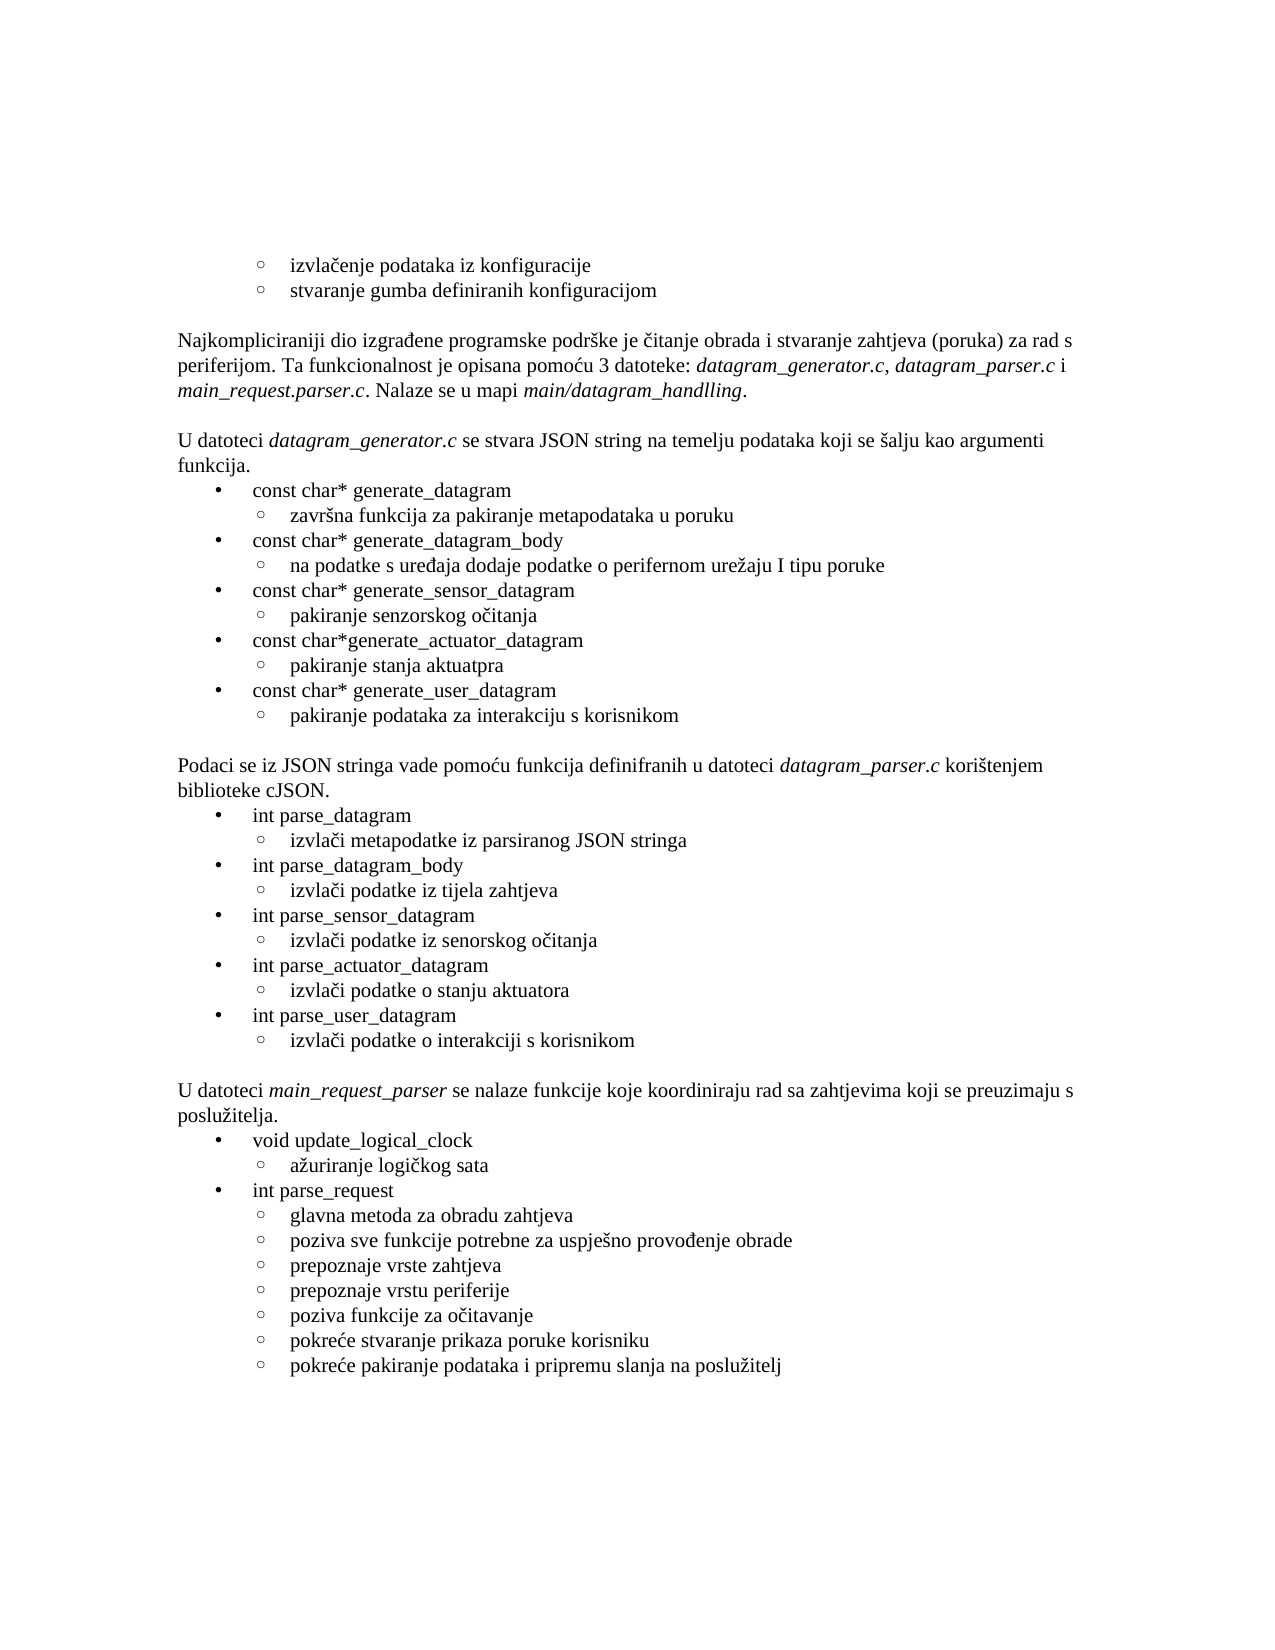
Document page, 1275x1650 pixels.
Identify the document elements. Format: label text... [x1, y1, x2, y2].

list pakiranje senzorskog očitanja [252, 602, 1098, 627]
list izvlači podatke o interakciji s korisnikom [252, 1027, 1098, 1052]
list int parse_sensor_datagram [215, 902, 1098, 927]
list pakiranje stanja aktuatpra [252, 652, 1098, 677]
list pokreće pakiranje podataka i pripremu slanja na poslužitelj [252, 1352, 1098, 1377]
list int parse_actuator_datagram [215, 952, 1098, 977]
list prepoznaje vrste zahtjeva [252, 1252, 1098, 1277]
list izvlači podatke o stanju aktuatora [252, 977, 1098, 1002]
list const char* generate_sensor_datagram [215, 577, 1098, 602]
list int parse_request [215, 1177, 1098, 1202]
list pokreće stvaranje prikaza poruke korisniku [252, 1327, 1098, 1352]
list završna funkcija za pakiranje metapodataka u poruku [252, 502, 1098, 527]
list na podatke s uređaja dodaje podatke o perifernom urežaju I tipu poruke [252, 552, 1098, 577]
list poziva funkcije za očitavanje [252, 1302, 1098, 1327]
list int parse_datagram [215, 802, 1098, 827]
list int parse_datagram_body [215, 852, 1098, 877]
list glavna metoda za obradu zahtjeva [252, 1202, 1098, 1227]
list izvlači podatke iz tijela zahtjeva [252, 877, 1098, 902]
text Podaci se iz JSON stringa vade pomoću funkcija definifranih u datoteci datagram_parser.c korištenjem biblioteke cJSON. [177, 752, 1098, 802]
list prepoznaje vrstu periferije [252, 1277, 1098, 1302]
text U datoteci datagram_generator.c se stvara JSON string na temelju podataka koji se šalju kao argumenti funkcija. [177, 427, 1098, 477]
list poziva sve funkcije potrebne za uspješno provođenje obrade [252, 1227, 1098, 1252]
list const char* generate_datagram_body [215, 527, 1098, 552]
list const char* generate_user_datagram [215, 677, 1098, 702]
text Najkompliciraniji dio izgrađene programske podrške je čitanje obrada i stvaranje zahtjeva (poruka) za rad s periferijom. Ta funkcionalnost je opisana pomoću 3 datoteke: datagram_generator.c, datagram_parser.c i main_request.parser.c. Nalaze se u mapi main/datagram_handlling. [177, 327, 1098, 402]
list ažuriranje logičkog sata [252, 1152, 1098, 1177]
list void update_logical_clock [215, 1127, 1098, 1152]
text U datoteci main_request_parser se nalaze funkcije koje koordiniraju rad sa zahtjevima koji se preuzimaju s poslužitelja. [177, 1077, 1098, 1127]
list izvlačenje podataka iz konfiguracije [252, 252, 1098, 277]
list const char*generate_actuator_datagram [215, 627, 1098, 652]
list pakiranje podataka za interakciju s korisnikom [252, 702, 1098, 727]
list stvaranje gumba definiranih konfiguracijom [252, 277, 1098, 302]
list const char* generate_datagram [215, 477, 1098, 502]
list izvlači podatke iz senorskog očitanja [252, 927, 1098, 952]
list int parse_user_datagram [215, 1002, 1098, 1027]
list izvlači metapodatke iz parsiranog JSON stringa [252, 827, 1098, 852]
